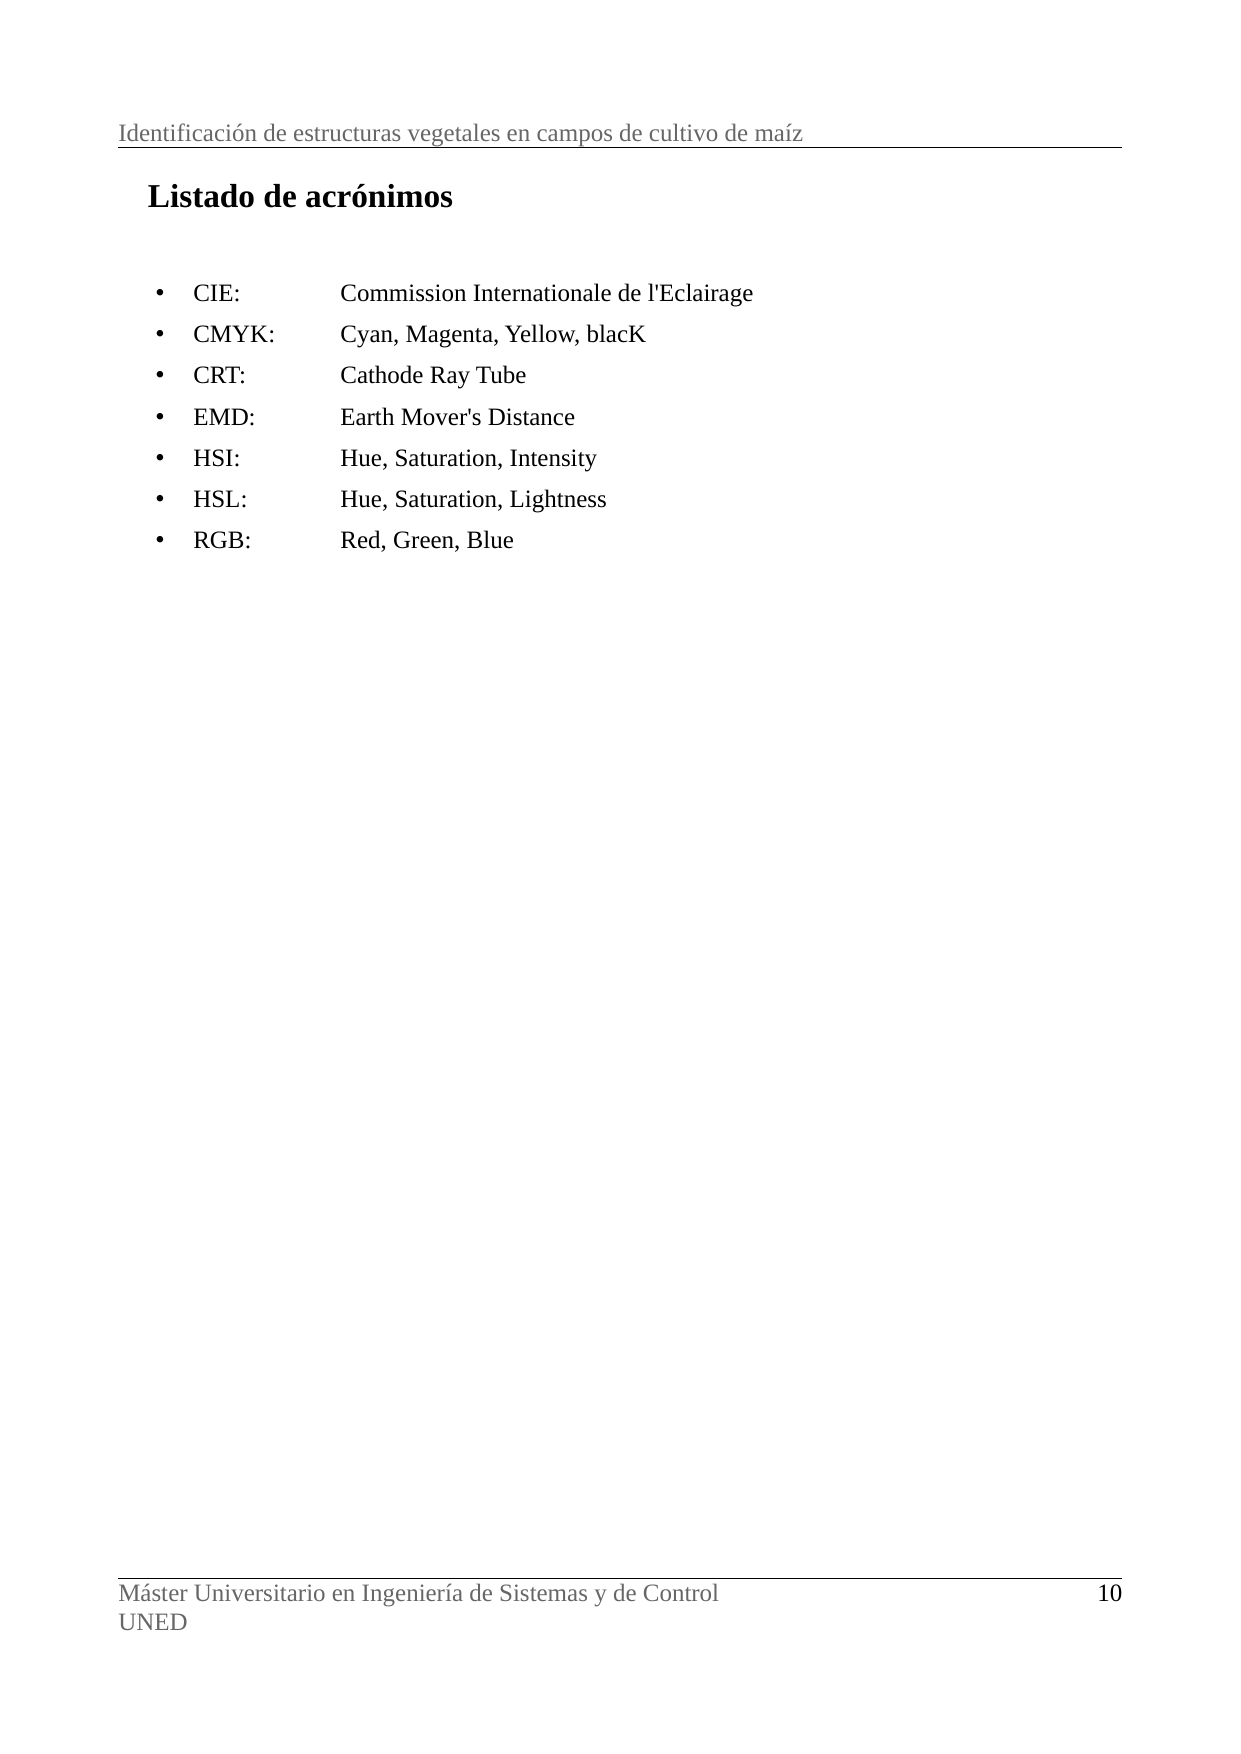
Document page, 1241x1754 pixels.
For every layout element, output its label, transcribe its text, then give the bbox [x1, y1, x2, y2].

list HSI: Hue, Saturation, Intensity [156, 443, 1122, 472]
list CRT: Cathode Ray Tube [156, 361, 1122, 389]
list CIE: Commission Internationale de l'Eclairage [156, 278, 1122, 307]
list CMYK: Cyan, Magenta, Yellow, blacK [156, 319, 1122, 348]
list HSL: Hue, Saturation, Lightness [156, 484, 1122, 513]
list EMD: Earth Mover's Distance [156, 402, 1122, 431]
list RGB: Red, Green, Blue [156, 526, 1122, 554]
text Listado de acrónimos [118, 176, 1122, 215]
